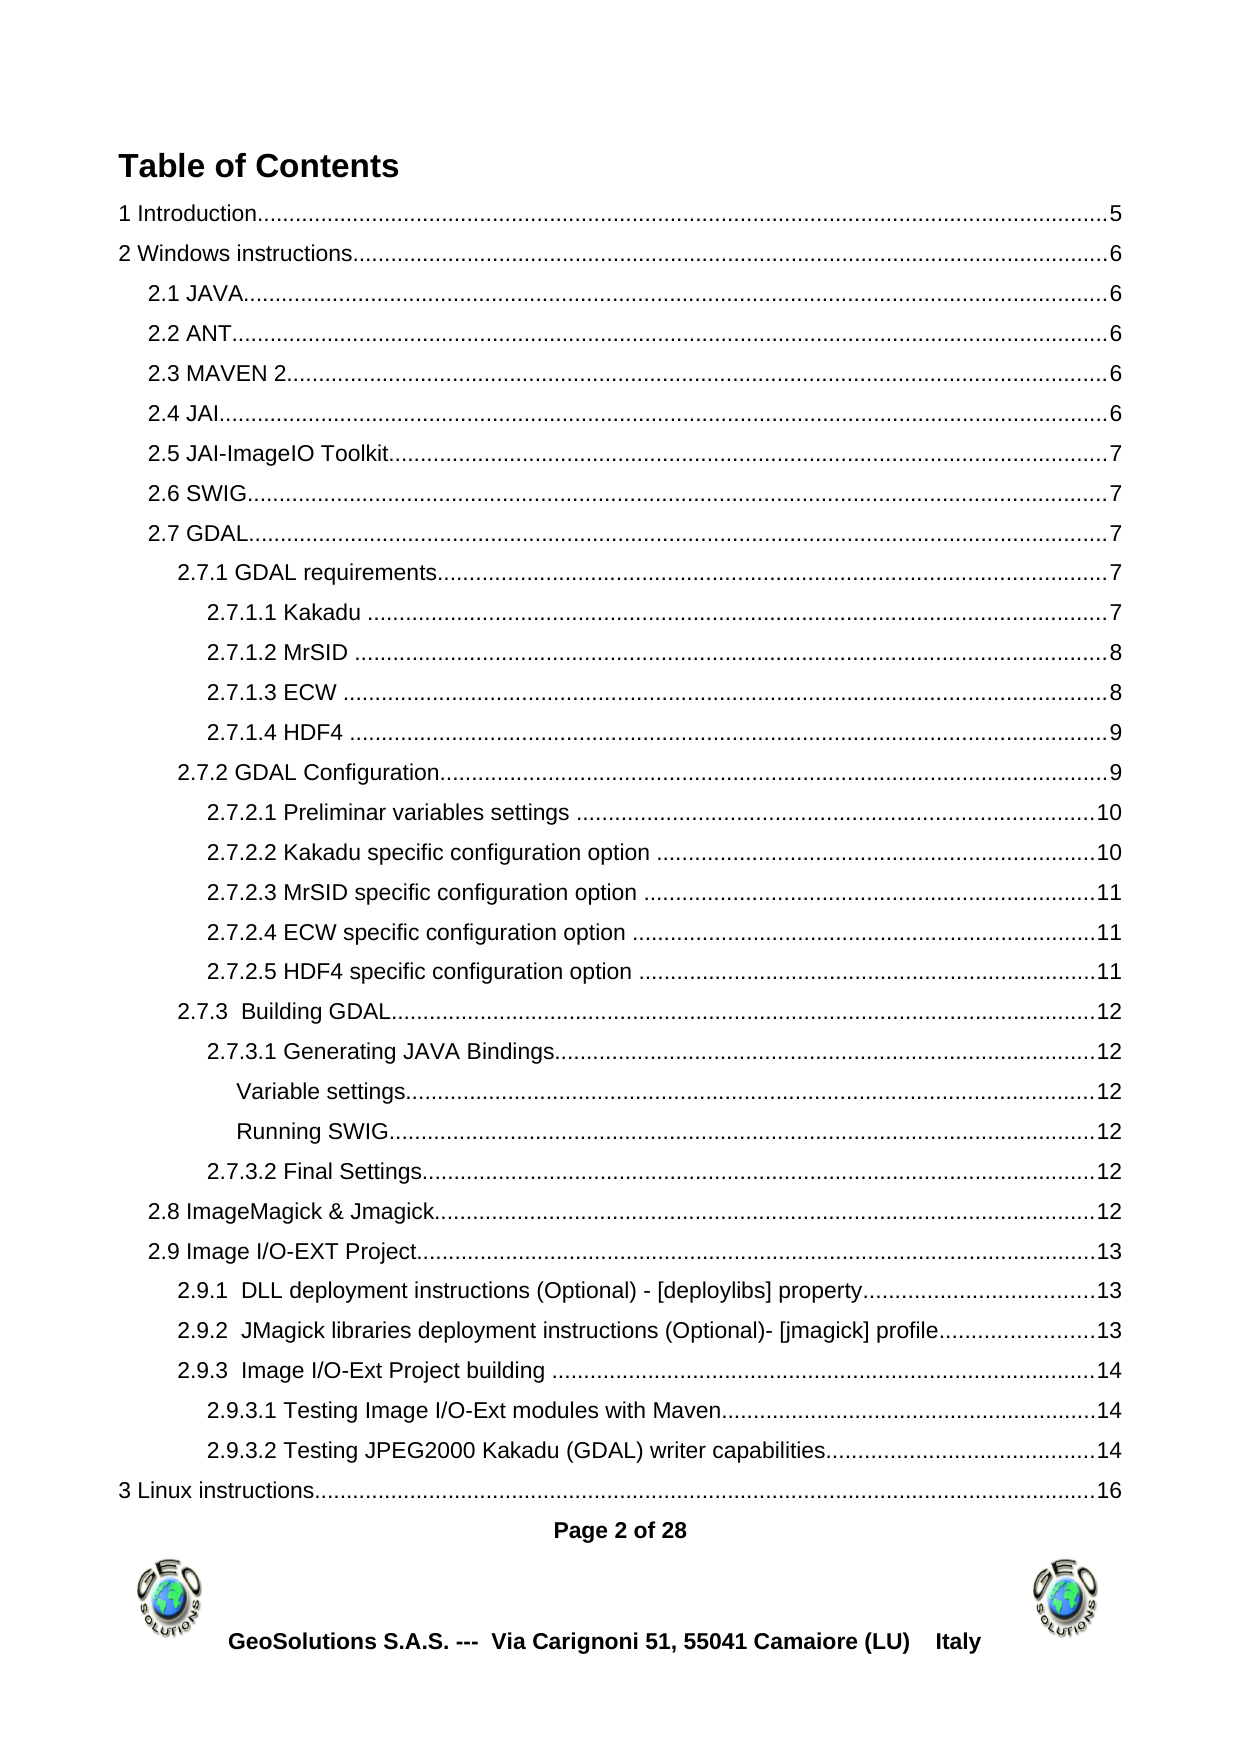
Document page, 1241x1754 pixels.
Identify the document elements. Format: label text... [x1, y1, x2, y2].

text 2.9.3.2 Testing JPEG2000 Kakadu (GDAL) writer capabilities 14 [207, 1438, 1122, 1463]
text 2.4 JAI 6 [148, 401, 1122, 426]
text 2.9.3 Image I/O-Ext Project building 14 [177, 1358, 1122, 1384]
text 2.6 SWIG 7 [148, 480, 1122, 506]
text 2.7.1 GDAL requirements 7 [177, 560, 1122, 586]
text 3 Linux instructions 16 [118, 1478, 1122, 1503]
text 2.7.1.3 ECW 8 [207, 680, 1122, 705]
text 2.7.2.1 Preliminar variables settings 10 [207, 799, 1122, 825]
text 2.9.3.1 Testing Image I/O-Ext modules with Maven. 14 [207, 1398, 1122, 1423]
text 2.8 ImageMagick & Jmagick 12 [148, 1198, 1122, 1224]
text 2.7.2.5 HDF4 specific configuration option 11 [207, 959, 1122, 985]
text 2.9 Image I/O-EXT Project 13 [148, 1238, 1122, 1264]
picture [1030, 1552, 1101, 1641]
text 2.7.2 GDAL Configuration 9 [177, 759, 1122, 785]
subtitle Table of Contents [118, 148, 1122, 185]
text 2.7.3 Building GDAL 12 [177, 999, 1122, 1024]
text 2.7.2.3 MrSID specific configuration option 11 [207, 879, 1122, 905]
text 2 Windows instructions 6 [118, 241, 1122, 267]
text 2.9.2 JMagick libraries deployment instructions (Optional)- [jmagick] profile 13 [177, 1318, 1122, 1344]
text 2.7.2.2 Kakadu specific configuration option 10 [207, 839, 1122, 865]
text 2.7.3.1 Generating JAVA Bindings 12 [207, 1039, 1122, 1064]
text 2.7.1.2 MrSID 8 [207, 640, 1122, 666]
picture [134, 1552, 205, 1641]
text 2.9.1 DLL deployment instructions (Optional) - [deploylibs] property 13 [177, 1278, 1122, 1304]
text 2.7.1.1 Kakadu 7 [207, 600, 1122, 626]
text 2.7.3.2 Final Settings 12 [207, 1158, 1122, 1184]
text 1 Introduction 5 [118, 201, 1122, 227]
text 2.5 JAI-ImageIO Toolkit 7 [148, 440, 1122, 466]
text 2.7.2.4 ECW specific configuration option 11 [207, 919, 1122, 945]
text 2.1 JAVA 6 [148, 281, 1122, 306]
text 2.7.1.4 HDF4 9 [207, 720, 1122, 745]
text Running SWIG 12 [236, 1119, 1122, 1144]
text Variable settings 12 [236, 1079, 1122, 1104]
text 2.2 ANT 6 [148, 321, 1122, 346]
text 2.7 GDAL 7 [148, 520, 1122, 546]
text 2.3 MAVEN 2 6 [148, 361, 1122, 386]
